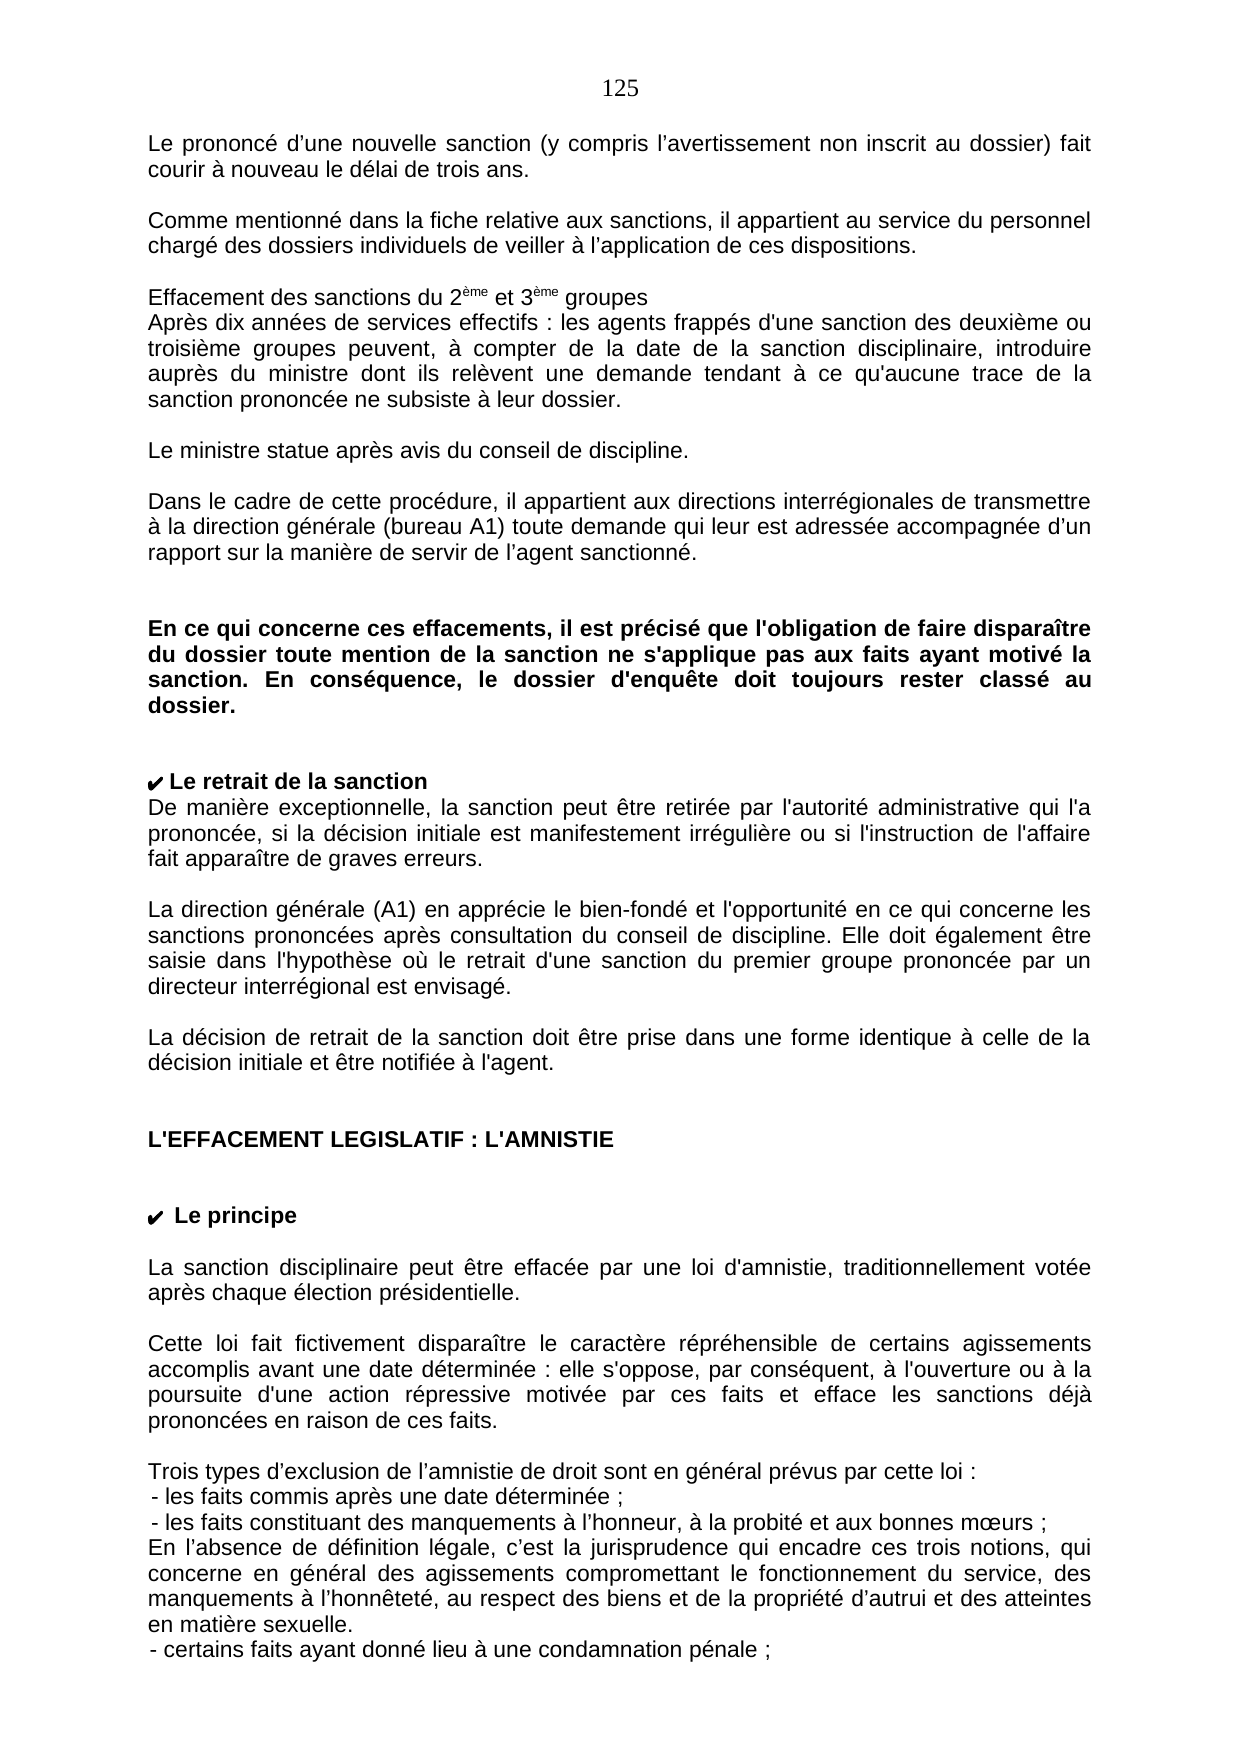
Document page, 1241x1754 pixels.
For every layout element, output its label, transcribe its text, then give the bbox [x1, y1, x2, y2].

text La direction générale (A1) en apprécie le bien-fondé et l'opportunité en ce qui concerne les sanctions prononcées après consultation du conseil de discipline. Elle doit également être saisie dans l'hypothèse où le retrait d'une sanction du premier groupe prononcée par un directeur interrégional est envisagé. [148, 897, 1092, 999]
text La sanction disciplinaire peut être effacée par une loi d'amnistie, traditionnellement votée après chaque élection présidentielle. [148, 1254, 1092, 1305]
text Après dix années de services effectifs : les agents frappés d'une sanction des deuxième ou troisième groupes peuvent, à compter de la date de la sanction disciplinaire, introduire auprès du ministre dont ils relèvent une demande tendant à ce qu'aucune trace de la sanction prononcée ne subsiste à leur dossier. [148, 310, 1092, 412]
text Cette loi fait fictivement disparaître le caractère répréhensible de certains agissements accomplis avant une date déterminée : elle s'oppose, par conséquent, à l'ouverture ou à la poursuite d'une action répressive motivée par ces faits et efface les sanctions déjà prononcées en raison de ces faits. [148, 1331, 1092, 1433]
list - les faits constituant des manquements à l’honneur, à la probité et aux bonnes mœurs ; [113, 1509, 1092, 1535]
text En ce qui concerne ces effacements, il est précisé que l'obligation de faire disparaître du dossier toute mention de la sanction ne s'applique pas aux faits ayant motivé la sanction. En conséquence, le dossier d'enquête doit toujours rester classé au dossier. [148, 616, 1092, 718]
text Effacement des sanctions du 2ème et 3ème groupes [148, 284, 1092, 310]
text Trois types d’exclusion de l’amnistie de droit sont en général prévus par cette loi : [148, 1458, 1092, 1484]
text De manière exceptionnelle, la sanction peut être retirée par l'autorité administrative qui l'a prononcée, si la décision initiale est manifestement irrégulière ou si l'instruction de l'affaire fait apparaître de graves erreurs. [148, 795, 1092, 871]
text Le prononcé d’une nouvelle sanction (y compris l’avertissement non inscrit au dossier) fait courir à nouveau le délai de trois ans. [148, 131, 1092, 182]
text ✔ Le retrait de la sanction [148, 769, 1092, 795]
list - les faits commis après une date déterminée ; [113, 1484, 1092, 1509]
text Comme mentionné dans la fiche relative aux sanctions, il appartient au service du personnel chargé des dossiers individuels de veiller à l’application de ces dispositions. [148, 208, 1092, 259]
text En l’absence de définition légale, c’est la jurisprudence qui encadre ces trois notions, qui concerne en général des agissements compromettant le fonctionnement du service, des manquements à l’honnêteté, au respect des biens et de la propriété d’autrui et des atteintes en matière sexuelle. [148, 1535, 1092, 1637]
text L'EFFACEMENT LEGISLATIF : L'AMNISTIE [148, 1127, 1092, 1152]
text Dans le cadre de cette procédure, il appartient aux directions interrégionales de transmettre à la direction générale (bureau A1) toute demande qui leur est adressée accompagnée d’un rapport sur la manière de servir de l’agent sanctionné. [148, 488, 1092, 565]
text ✔ Le principe [148, 1203, 1092, 1229]
text La décision de retrait de la sanction doit être prise dans une forme identique à celle de la décision initiale et être notifiée à l'agent. [148, 1024, 1092, 1076]
list - certains faits ayant donné lieu à une condamnation pénale ; [112, 1637, 1092, 1663]
text Le ministre statue après avis du conseil de discipline. [148, 437, 1092, 463]
